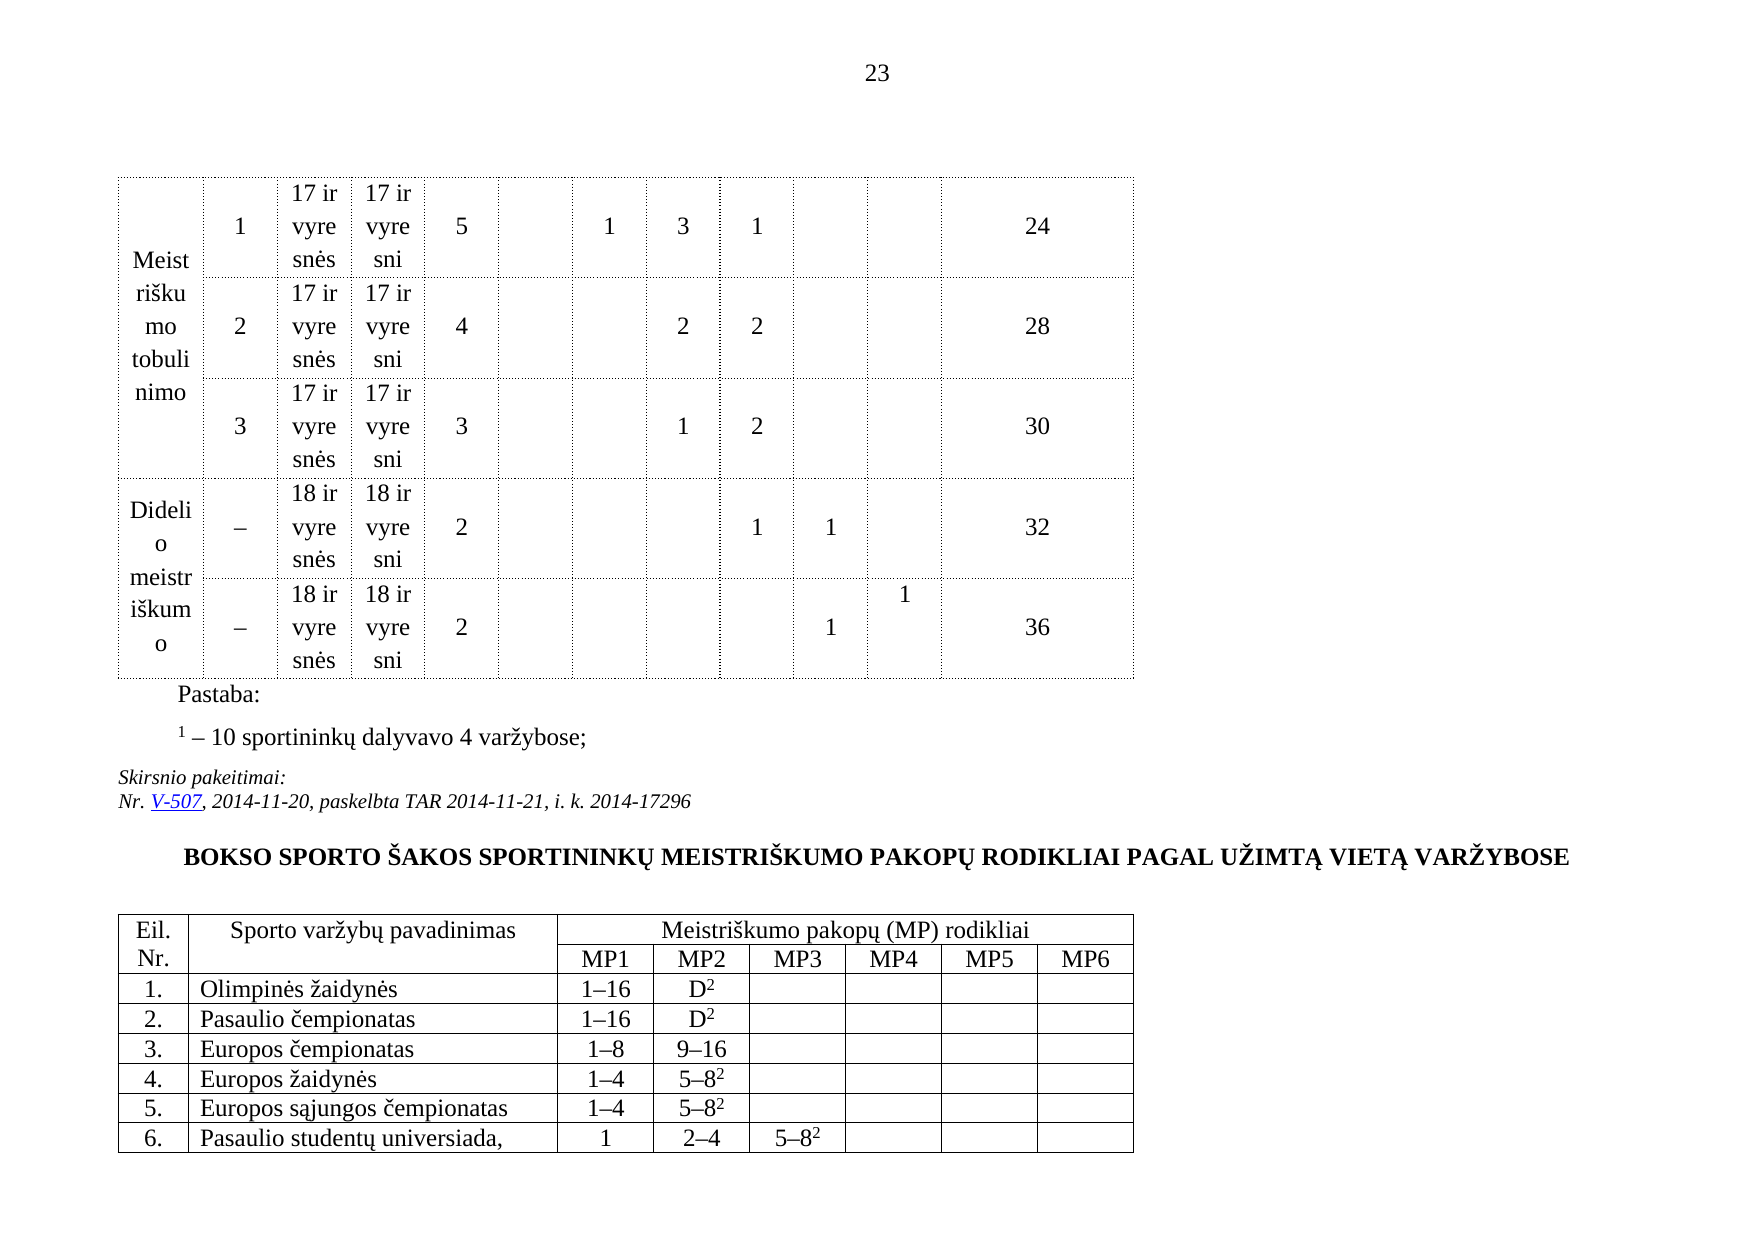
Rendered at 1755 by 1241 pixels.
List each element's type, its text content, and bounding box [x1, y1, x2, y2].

table_cell [1038, 1094, 1133, 1122]
table_cell 1 [573, 177, 646, 277]
table_cell 18 ir vyresni [351, 578, 425, 678]
table_cell 3 [203, 378, 277, 477]
table_cell Europos čempionatas [189, 1034, 557, 1063]
table_cell 1 [558, 1123, 653, 1152]
table_cell [573, 478, 646, 578]
table_cell D2 [654, 974, 749, 1003]
table_cell 17 ir vyresnės [277, 177, 351, 277]
text Pastaba: [118, 679, 1580, 707]
table_cell [750, 1004, 845, 1033]
table_cell Meistriškumo tobulinimo [118, 177, 203, 477]
table_cell 1 [203, 177, 277, 277]
table_cell 1 [868, 578, 942, 678]
table_header Eil. Nr. [119, 915, 188, 973]
table_cell [1038, 1064, 1133, 1092]
table_cell [846, 1004, 941, 1033]
table_cell 1–16 [558, 1004, 653, 1033]
table_cell 5–82 [750, 1123, 845, 1152]
table_cell 5 [425, 177, 498, 277]
table_cell [794, 378, 868, 477]
table_cell [868, 177, 942, 277]
table_cell [846, 1123, 941, 1152]
table_cell 2–4 [654, 1123, 749, 1152]
table_cell 6. [119, 1123, 188, 1152]
table_cell [750, 1094, 845, 1122]
table_cell [1038, 974, 1133, 1003]
table_cell Europos žaidynės [189, 1064, 557, 1092]
table_cell Olimpinės žaidynės [189, 974, 557, 1003]
table_cell 17 ir vyresni [351, 277, 425, 377]
table_cell 1–8 [558, 1034, 653, 1063]
table_header Sporto varžybų pavadinimas [189, 915, 557, 973]
table_cell [573, 277, 646, 377]
table_cell 2 [646, 277, 720, 377]
table_cell [942, 1064, 1037, 1092]
table_cell [499, 478, 572, 578]
table_cell 1 [720, 478, 794, 578]
table_cell [794, 277, 868, 377]
table_header Meistriškumo pakopų (MP) rodikliai [558, 915, 1133, 943]
text Skirsnio pakeitimai: [118, 765, 1636, 789]
table_cell 18 ir vyresni [351, 478, 425, 578]
table_cell 18 ir vyresnės [277, 578, 351, 678]
table_cell MP2 [654, 945, 749, 973]
table_cell [499, 378, 572, 477]
table_cell 1 [794, 578, 868, 678]
table_cell Pasaulio studentų universiada, [189, 1123, 557, 1152]
table_cell 28 [942, 277, 1133, 377]
table_cell 1 [720, 177, 794, 277]
table_cell [750, 1064, 845, 1092]
table_cell 2 [203, 277, 277, 377]
table_cell 5–82 [654, 1064, 749, 1092]
table_cell – [203, 578, 277, 678]
table_cell [868, 478, 942, 578]
table_cell Pasaulio čempionatas [189, 1004, 557, 1033]
table_cell [942, 1094, 1037, 1122]
table_cell 18 ir vyresnės [277, 478, 351, 578]
table_cell [750, 1034, 845, 1063]
table_cell 30 [942, 378, 1133, 477]
table_cell [646, 478, 720, 578]
table_cell D2 [654, 1004, 749, 1033]
table_cell 1 [794, 478, 868, 578]
table_cell 2 [720, 277, 794, 377]
table_cell 2. [119, 1004, 188, 1033]
table_cell 1. [119, 974, 188, 1003]
table_cell 17 ir vyresni [351, 177, 425, 277]
table_cell [846, 1094, 941, 1122]
table_cell 1 [646, 378, 720, 477]
table_cell [573, 578, 646, 678]
table_cell [794, 177, 868, 277]
table_cell – [203, 478, 277, 578]
table_cell MP4 [846, 945, 941, 973]
table_cell [942, 1034, 1037, 1063]
table_cell 1–16 [558, 974, 653, 1003]
table_cell [942, 1004, 1037, 1033]
table_cell 3 [646, 177, 720, 277]
table_cell 2 [720, 378, 794, 477]
table_cell MP1 [558, 945, 653, 973]
table_cell 4. [119, 1064, 188, 1092]
table_cell [846, 974, 941, 1003]
table_cell 1–4 [558, 1064, 653, 1092]
table_cell [942, 974, 1037, 1003]
table_cell [846, 1034, 941, 1063]
table_cell 2 [425, 478, 498, 578]
table_cell [499, 578, 572, 678]
table_cell 17 ir vyresni [351, 378, 425, 477]
table_cell [1038, 1034, 1133, 1063]
table_cell 1–4 [558, 1094, 653, 1122]
table_cell [750, 974, 845, 1003]
table_cell MP6 [1038, 945, 1133, 973]
table_cell 3. [119, 1034, 188, 1063]
table_cell [499, 177, 572, 277]
table_cell [868, 378, 942, 477]
table_cell 32 [942, 478, 1133, 578]
table_cell [868, 277, 942, 377]
table_cell [1038, 1123, 1133, 1152]
text Nr. V-507, 2014-11-20, paskelbta TAR 2014-11-21, i. k. 2014-17296 [118, 789, 1636, 813]
table_cell MP5 [942, 945, 1037, 973]
table_cell [846, 1064, 941, 1092]
table_cell [720, 578, 794, 678]
text BOKSO SPORTO ŠAKOS SPORTININKŲ MEISTRIŠKUMO PAKOPŲ RODIKLIAI PAGAL UŽIMTĄ VIETĄ VARŽYBOSE [118, 842, 1636, 871]
table_cell 5. [119, 1094, 188, 1122]
table_cell 4 [425, 277, 498, 377]
table_cell [1038, 1004, 1133, 1033]
table_cell [646, 578, 720, 678]
table_cell 17 ir vyresnės [277, 277, 351, 377]
table_cell 2 [425, 578, 498, 678]
table_cell 3 [425, 378, 498, 477]
table_cell [573, 378, 646, 477]
table_cell [499, 277, 572, 377]
table_cell 9–16 [654, 1034, 749, 1063]
text 1 – 10 sportininkų dalyvavo 4 varžybose; [118, 722, 1580, 751]
table_cell 36 [942, 578, 1133, 678]
table_cell Europos sąjungos čempionatas [189, 1094, 557, 1122]
table_cell 17 ir vyresnės [277, 378, 351, 477]
table_cell MP3 [750, 945, 845, 973]
table_cell 24 [942, 177, 1133, 277]
table_cell [942, 1123, 1037, 1152]
table_cell 5–82 [654, 1094, 749, 1122]
table_cell Didelio meistriškumo [118, 478, 203, 678]
